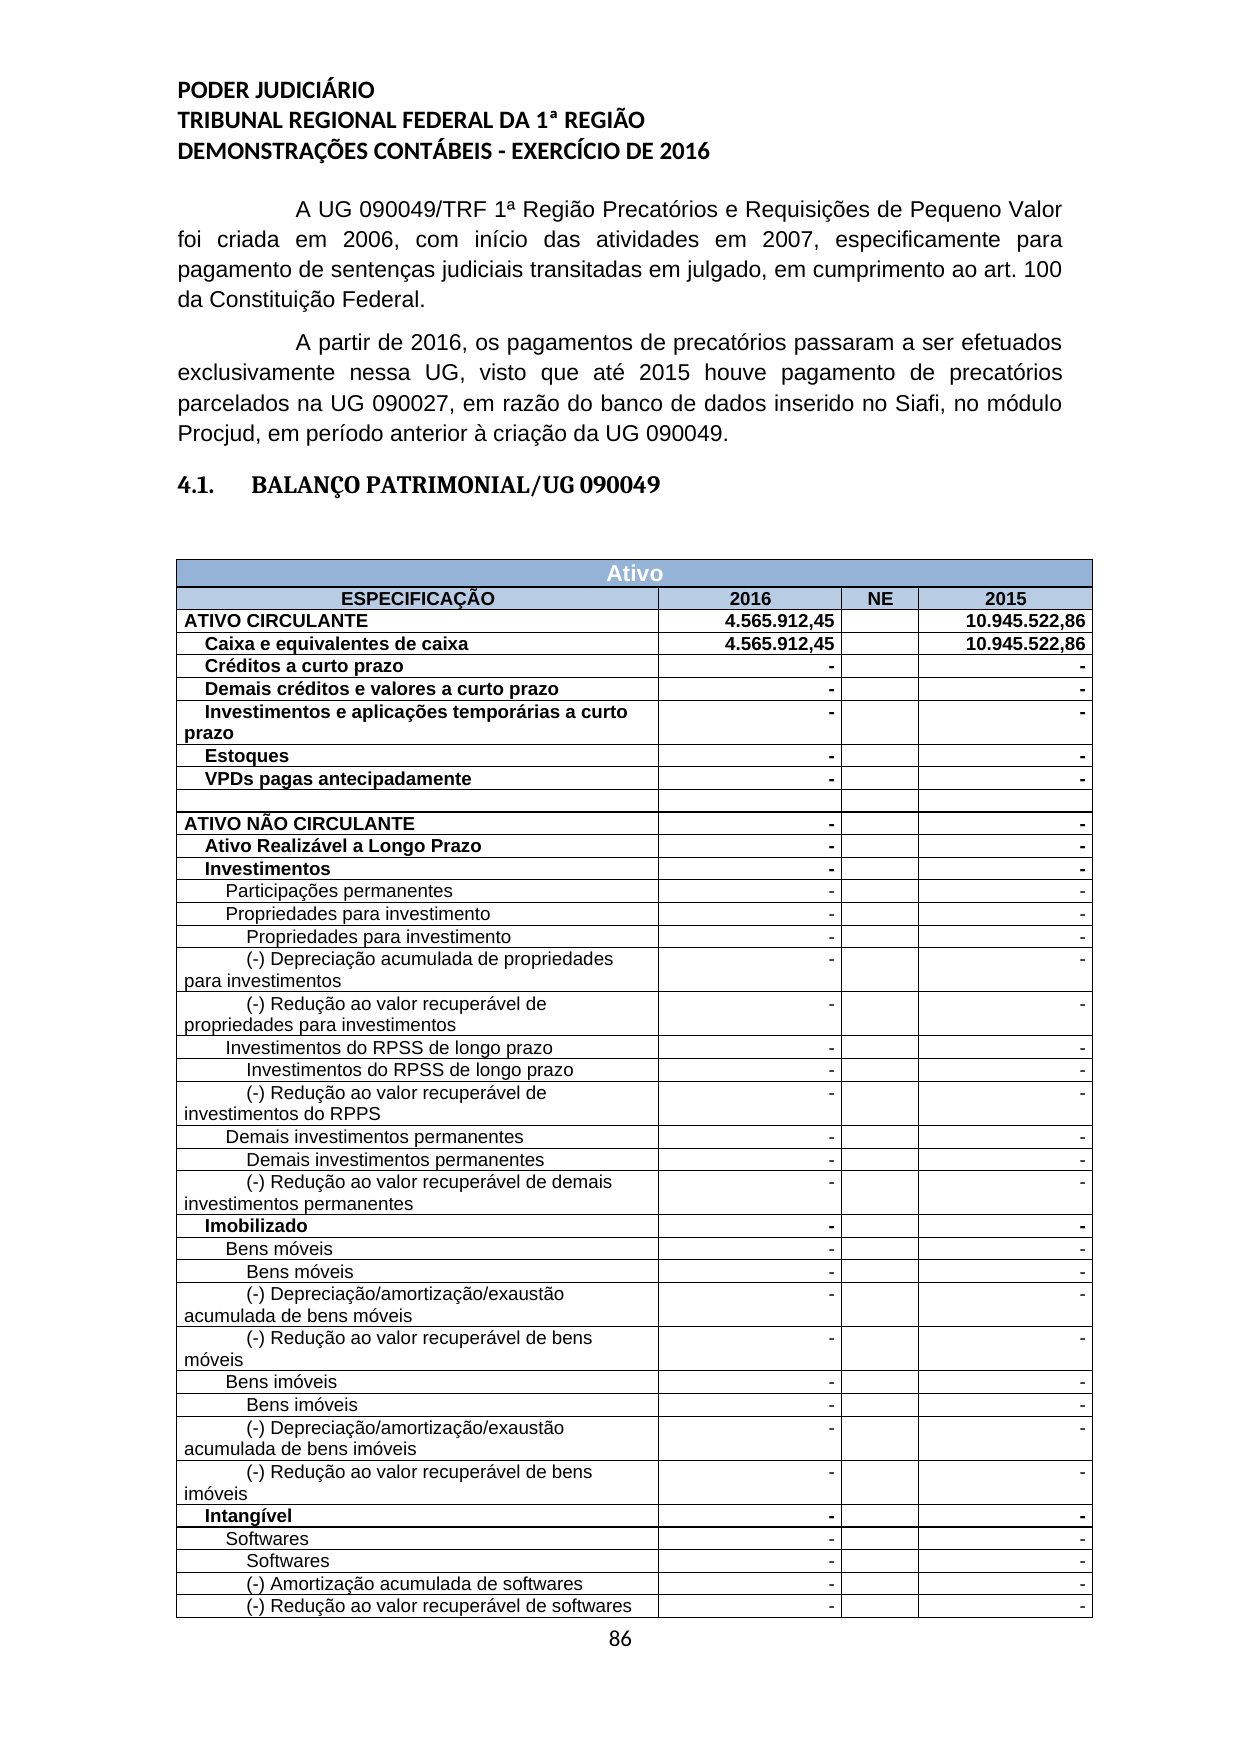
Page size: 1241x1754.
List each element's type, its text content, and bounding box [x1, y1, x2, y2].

table_cell [842, 745, 918, 766]
table_cell - [659, 948, 841, 991]
table_cell Investimentos e aplicações temporárias a curto prazo [177, 701, 658, 744]
table_cell - [659, 1371, 841, 1393]
table_cell ESPECIFICAÇÃO [177, 588, 658, 609]
table_cell - [919, 948, 1092, 991]
table_cell (-) Depreciação acumulada de propriedades para investimentos [177, 948, 658, 991]
table_cell - [659, 903, 841, 924]
table_cell [842, 790, 918, 811]
table_cell [842, 1260, 918, 1282]
table_cell [842, 1171, 918, 1214]
table_cell 2015 [919, 588, 1092, 609]
table_cell [842, 678, 918, 699]
table_cell [842, 835, 918, 857]
table_cell [842, 610, 918, 632]
table_cell - [659, 1260, 841, 1282]
table_cell - [659, 1417, 841, 1460]
table_cell - [659, 813, 841, 834]
table_cell [842, 1505, 918, 1526]
table_cell (-) Redução ao valor recuperável de bens imóveis [177, 1461, 658, 1504]
table_cell - [919, 1417, 1092, 1460]
table_cell [842, 858, 918, 879]
table_cell - [919, 1371, 1092, 1393]
table_cell [842, 1082, 918, 1125]
table_cell Créditos a curto prazo [177, 655, 658, 677]
table_cell (-) Redução ao valor recuperável de investimentos do RPPS [177, 1082, 658, 1125]
table_cell 2016 [659, 588, 841, 609]
table_cell [842, 948, 918, 991]
table_cell Ativo Realizável a Longo Prazo [177, 835, 658, 857]
table_cell Bens móveis [177, 1260, 658, 1282]
table_cell - [919, 903, 1092, 924]
table_cell - [659, 926, 841, 947]
table_cell - [919, 835, 1092, 857]
table_cell - [919, 880, 1092, 902]
table_cell - [659, 745, 841, 766]
table_cell [842, 1417, 918, 1460]
table_cell - [659, 1238, 841, 1259]
table_cell [842, 903, 918, 924]
table_cell [842, 767, 918, 789]
table_cell - [919, 678, 1092, 699]
table_cell Demais créditos e valores a curto prazo [177, 678, 658, 699]
table_cell (-) Redução ao valor recuperável de demais investimentos permanentes [177, 1171, 658, 1214]
table_cell [842, 813, 918, 834]
table_cell - [919, 1171, 1092, 1214]
list A partir de 2016, os pagamentos de precatórios passaram a ser efetuados exclusivamente nessa UG, visto que até 2015 houve pagamento de precatórios parcelados na UG 090027, em razão do banco de dados inserido no Siafi, no módulo Procjud, em período anterior à criação da UG 090049. [177, 329, 1063, 446]
table_cell [842, 655, 918, 677]
table_cell - [919, 813, 1092, 834]
table_cell - [659, 767, 841, 789]
table_cell [842, 1528, 918, 1549]
table_cell - [919, 701, 1092, 744]
table_cell - [659, 1573, 841, 1594]
table_cell - [919, 1238, 1092, 1259]
table_cell Demais investimentos permanentes [177, 1126, 658, 1147]
subtitle BALANÇO PATRIMONIAL/UG 090049 [177, 471, 1063, 499]
table_cell Propriedades para investimento [177, 903, 658, 924]
table_cell - [919, 1327, 1092, 1370]
table_cell - [919, 655, 1092, 677]
table_cell [919, 790, 1092, 811]
table_cell - [919, 1260, 1092, 1282]
table_header Ativo [177, 560, 1092, 586]
table_cell - [659, 1149, 841, 1170]
table_cell - [919, 1149, 1092, 1170]
table_cell - [919, 1550, 1092, 1572]
table_cell - [659, 1059, 841, 1081]
table_cell [842, 1283, 918, 1326]
table_cell (-) Depreciação/amortização/exaustão acumulada de bens móveis [177, 1283, 658, 1326]
table_cell [659, 790, 841, 811]
table_cell - [659, 655, 841, 677]
table_cell [842, 1371, 918, 1393]
table_cell - [919, 1036, 1092, 1058]
table_cell Investimentos [177, 858, 658, 879]
table_cell Bens imóveis [177, 1371, 658, 1393]
table_cell - [919, 926, 1092, 947]
table_cell 4.565.912,45 [659, 610, 841, 632]
table_cell [842, 1238, 918, 1259]
table_cell - [919, 1059, 1092, 1081]
table_cell [842, 880, 918, 902]
table_cell - [659, 880, 841, 902]
table_cell - [659, 1327, 841, 1370]
table_cell - [919, 1505, 1092, 1526]
table_cell - [659, 1215, 841, 1237]
table_cell - [919, 1461, 1092, 1504]
table_cell Intangível [177, 1505, 658, 1526]
table_cell - [919, 858, 1092, 879]
table_cell - [659, 678, 841, 699]
table_cell [842, 926, 918, 947]
table_cell 10.945.522,86 [919, 633, 1092, 654]
table_cell - [659, 1505, 841, 1526]
table_cell Propriedades para investimento [177, 926, 658, 947]
table_cell - [659, 1528, 841, 1549]
table_cell Softwares [177, 1550, 658, 1572]
table_cell [842, 633, 918, 654]
table_cell - [919, 1595, 1092, 1617]
table_cell Bens móveis [177, 1238, 658, 1259]
table_cell - [659, 1082, 841, 1125]
table_cell Imobilizado [177, 1215, 658, 1237]
table_cell [842, 1327, 918, 1370]
table_cell - [659, 1036, 841, 1058]
table_cell - [659, 1550, 841, 1572]
table_cell [842, 1149, 918, 1170]
table_cell Estoques [177, 745, 658, 766]
table_cell Caixa e equivalentes de caixa [177, 633, 658, 654]
table_cell - [919, 1215, 1092, 1237]
table_cell - [659, 1595, 841, 1617]
table_cell [842, 1461, 918, 1504]
table_cell NE [842, 588, 918, 609]
table_cell (-) Redução ao valor recuperável de bens móveis [177, 1327, 658, 1370]
table_cell Investimentos do RPSS de longo prazo [177, 1036, 658, 1058]
table_cell [842, 1595, 918, 1617]
table_cell - [659, 1126, 841, 1147]
table_cell [842, 1215, 918, 1237]
table_cell Demais investimentos permanentes [177, 1149, 658, 1170]
table_cell - [659, 835, 841, 857]
table_cell [842, 1550, 918, 1572]
table_cell - [919, 992, 1092, 1035]
table_cell - [919, 745, 1092, 766]
table_cell Softwares [177, 1528, 658, 1549]
table_cell - [659, 701, 841, 744]
table_cell VPDs pagas antecipadamente [177, 767, 658, 789]
table_cell - [919, 1082, 1092, 1125]
table_cell Bens imóveis [177, 1394, 658, 1416]
table_cell 4.565.912,45 [659, 633, 841, 654]
table_cell [842, 1059, 918, 1081]
table_cell - [659, 858, 841, 879]
table_cell [842, 1573, 918, 1594]
table_cell ATIVO NÃO CIRCULANTE [177, 813, 658, 834]
table_cell - [919, 767, 1092, 789]
table_cell [842, 992, 918, 1035]
table_cell 10.945.522,86 [919, 610, 1092, 632]
table_cell - [659, 1461, 841, 1504]
table_cell - [919, 1573, 1092, 1594]
table_cell - [659, 1283, 841, 1326]
table_cell [842, 1126, 918, 1147]
table_cell - [919, 1528, 1092, 1549]
table_cell [842, 1036, 918, 1058]
table_cell [842, 701, 918, 744]
table_cell ATIVO CIRCULANTE [177, 610, 658, 632]
table_cell (-) Amortização acumulada de softwares [177, 1573, 658, 1594]
table_cell (-) Redução ao valor recuperável de propriedades para investimentos [177, 992, 658, 1035]
table_cell - [919, 1283, 1092, 1326]
table_cell (-) Redução ao valor recuperável de softwares [177, 1595, 658, 1617]
table_cell - [659, 992, 841, 1035]
table_cell - [919, 1394, 1092, 1416]
table_cell - [659, 1394, 841, 1416]
table_cell [177, 790, 658, 811]
table_cell - [919, 1126, 1092, 1147]
list A UG 090049/TRF 1ª Região Precatórios e Requisições de Pequeno Valor foi criada em 2006, com início das atividades em 2007, especificamente para pagamento de sentenças judiciais transitadas em julgado, em cumprimento ao art. 100 da Constituição Federal. [177, 196, 1063, 313]
table_cell (-) Depreciação/amortização/exaustão acumulada de bens imóveis [177, 1417, 658, 1460]
table_cell - [659, 1171, 841, 1214]
table_cell [842, 1394, 918, 1416]
table_cell Participações permanentes [177, 880, 658, 902]
table_cell Investimentos do RPSS de longo prazo [177, 1059, 658, 1081]
